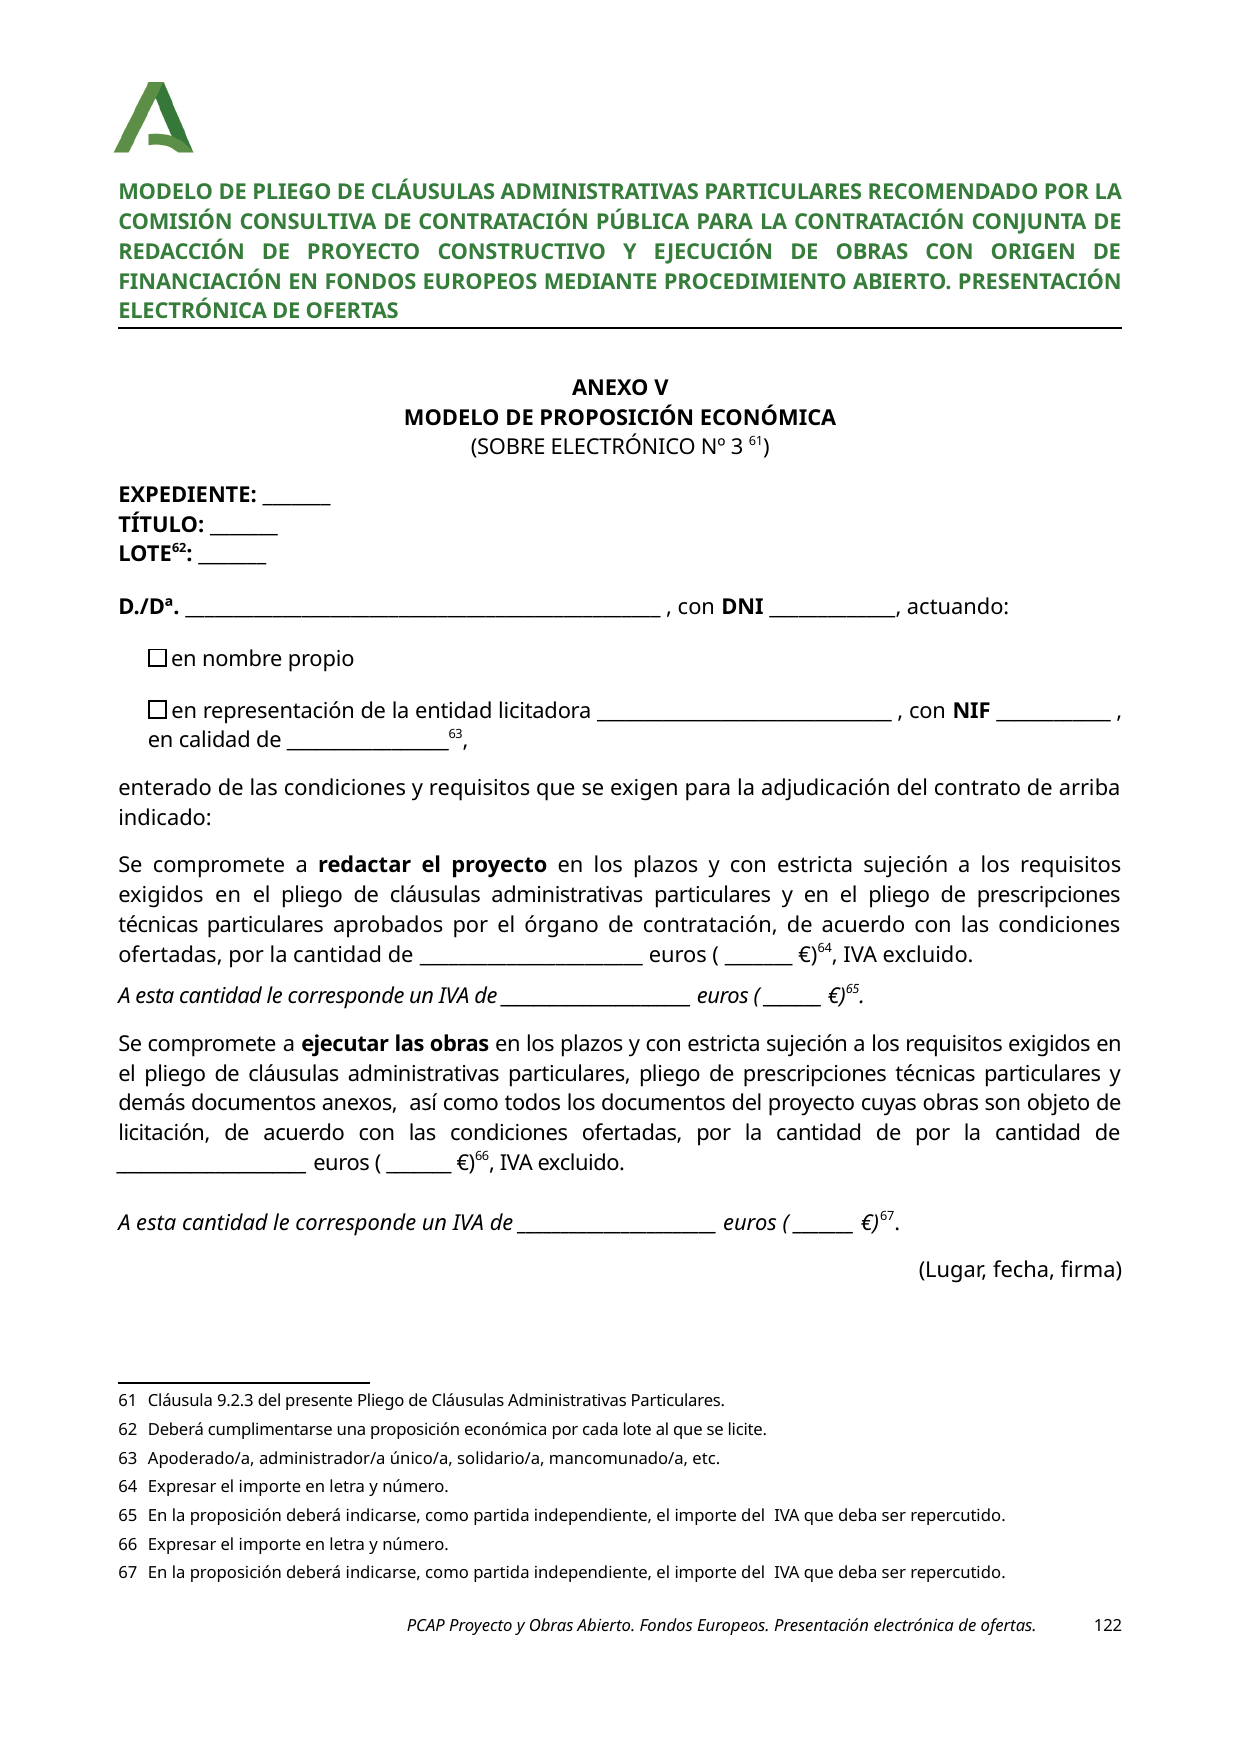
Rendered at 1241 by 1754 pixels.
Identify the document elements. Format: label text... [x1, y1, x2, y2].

text Expresar el importe en letra y número. [118, 1532, 1122, 1555]
text MODELO DE PLIEGO DE CLÁUSULAS ADMINISTRATIVAS PARTICULARES RECOMENDADO POR LA COMISIÓN CONSULTIVA DE CONTRATACIÓN PÚBLICA PARA LA CONTRATACIÓN CONJUNTA DE REDACCIÓN DE PROYECTO CONSTRUCTIVO Y EJECUCIÓN DE OBRAS CON ORIGEN DE FINANCIACIÓN EN FONDOS EUROPEOS MEDIANTE PROCEDIMIENTO ABIERTO. PRESENTACIÓN ELECTRÓNICA DE OFERTAS [118, 176, 1122, 327]
text Deberá cumplimentarse una proposición económica por cada lote al que se licite. [118, 1418, 1122, 1440]
text en representación de la entidad licitadora _______________________________ , con NIF ____________ , en calidad de _________________, [148, 695, 1122, 754]
text ANEXO V [118, 372, 1122, 402]
text LOTE: _______ [118, 538, 1122, 568]
text Expresar el importe en letra y número. [118, 1475, 1122, 1498]
text TÍTULO: _______ [118, 509, 1122, 538]
text (Lugar, fecha, firma) [118, 1254, 1122, 1284]
text A esta cantidad le corresponde un IVA de _______________________ euros ( _______ €). [118, 1206, 1122, 1236]
text EXPEDIENTE: _______ [118, 479, 1122, 509]
text (SOBRE ELECTRÓNICO Nº 3 ) [118, 431, 1122, 461]
text enterado de las condiciones y requisitos que se exigen para la adjudicación del contrato de arriba indicado: [118, 772, 1122, 832]
text MODELO DE PROPOSICIÓN ECONÓMICA [118, 402, 1122, 431]
text Se compromete a redactar el proyecto en los plazos y con estricta sujeción a los requisitos exigidos en el pliego de cláusulas administrativas particulares y en el pliego de prescripciones técnicas particulares aprobados por el órgano de contratación, de acuerdo con las condiciones ofertadas, por la cantidad de _______________________ euros ( _______ €), IVA excluido. [118, 849, 1122, 968]
text A esta cantidad le corresponde un IVA de _______________________ euros ( _______ €). [118, 980, 1122, 1010]
text En la proposición deberá indicarse, como partida independiente, el importe del IVA que deba ser repercutido. [118, 1561, 1122, 1584]
text en nombre propio [148, 643, 1122, 673]
text Se compromete a ejecutar las obras en los plazos y con estricta sujeción a los requisitos exigidos en el pliego de cláusulas administrativas particulares, pliego de prescripciones técnicas particulares y demás documentos anexos, así como todos los documentos del proyecto cuyas obras son objeto de licitación, de acuerdo con las condiciones ofertadas, por la cantidad de por la cantidad de _______________________ euros ( _______ €), IVA excluido. [118, 1028, 1122, 1177]
text Apoderado/a, administrador/a único/a, solidario/a, mancomunado/a, etc. [118, 1446, 1122, 1469]
picture [109, 77, 198, 157]
text D./Dª. _________________________________________________ , con DNI _____________, actuando: [118, 591, 1122, 621]
text En la proposición deberá indicarse, como partida independiente, el importe del IVA que deba ser repercutido. [118, 1504, 1122, 1526]
text Cláusula 9.2.3 del presente Pliego de Cláusulas Administrativas Particulares. [118, 1389, 1122, 1412]
